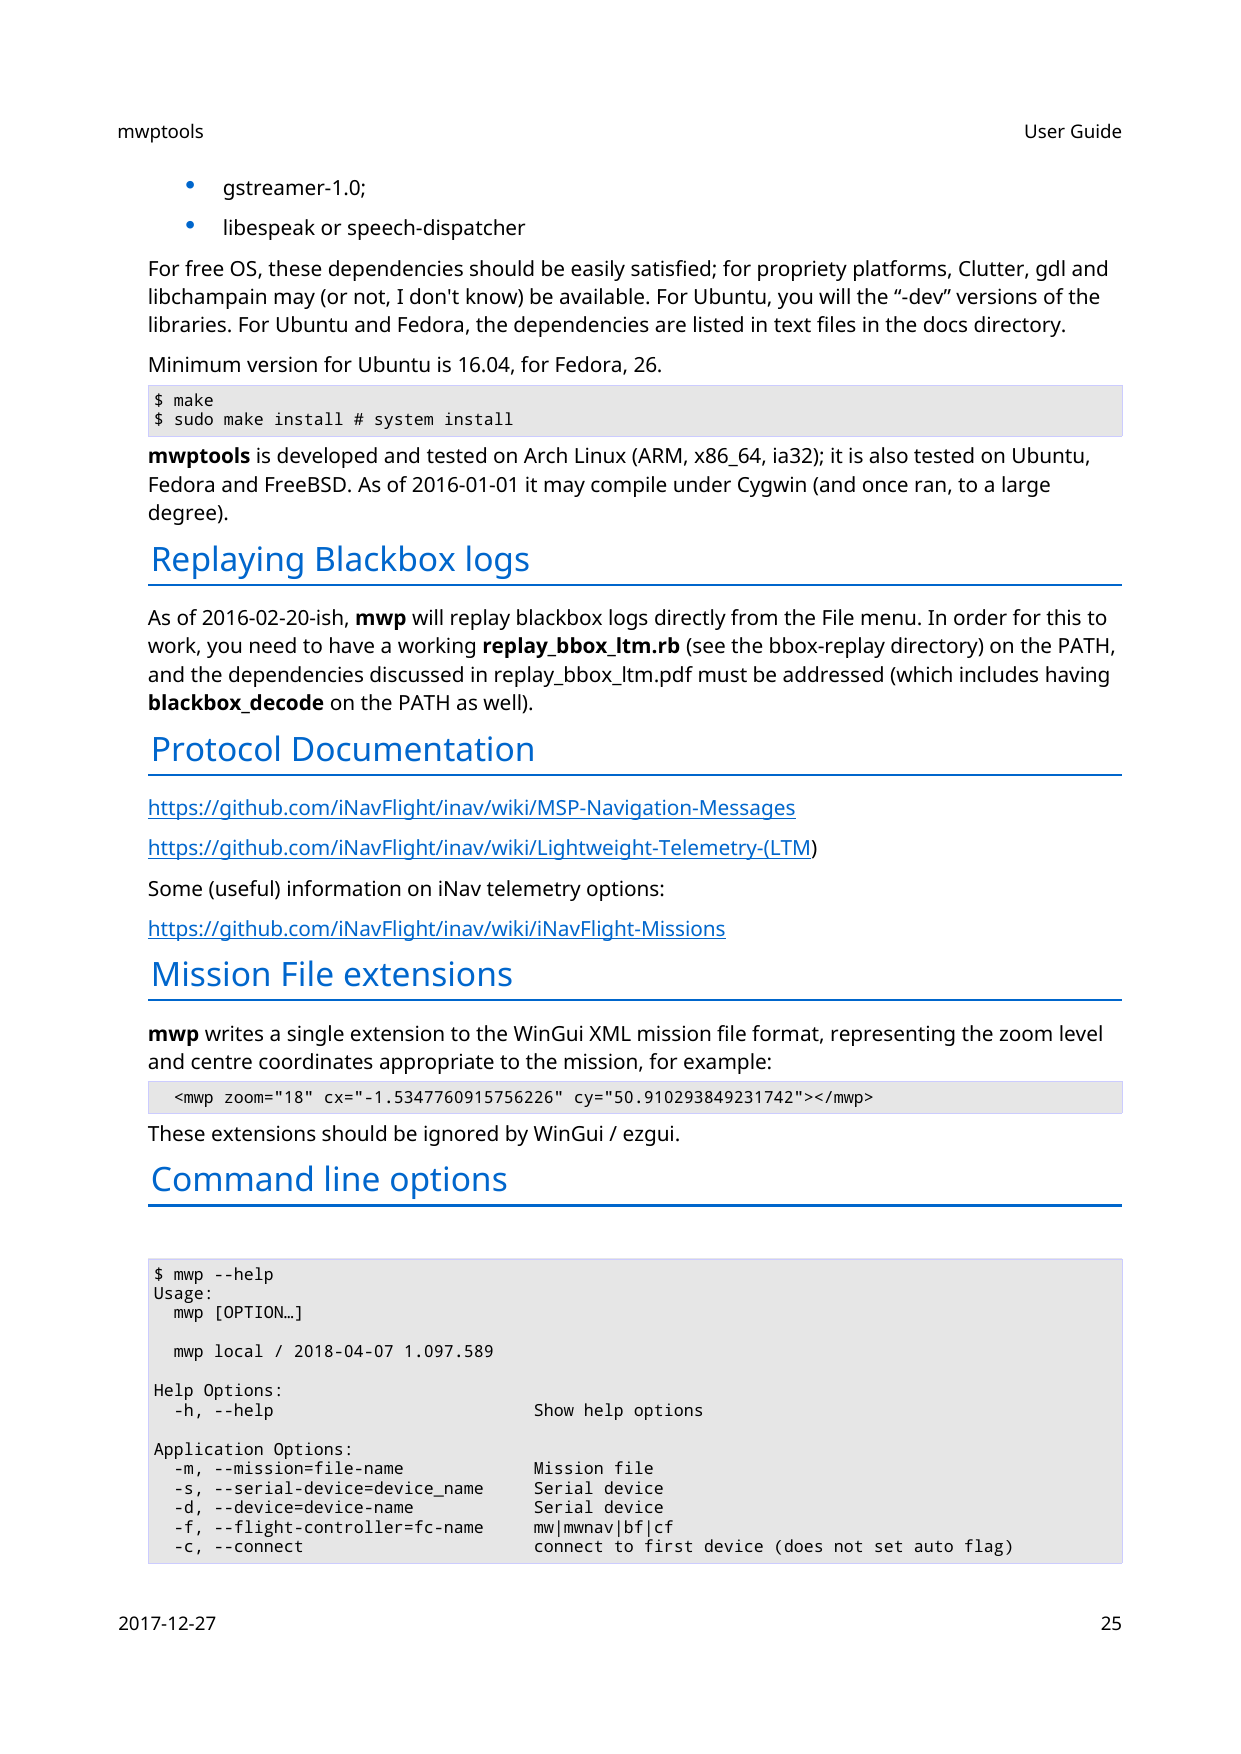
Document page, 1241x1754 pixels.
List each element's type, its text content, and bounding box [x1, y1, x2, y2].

text $ make [149, 386, 1122, 404]
subtitle Mission File extensions [148, 948, 1122, 999]
subtitle Protocol Documentation [148, 722, 1122, 774]
text -h, --help Show help options [149, 1395, 1122, 1414]
text mwp writes a single extension to the WinGui XML mission file format, representing the zoom level and centre coordinates appropriate to the mission, for example: [148, 1019, 1122, 1076]
text -c, --connect connect to first device (does not set auto flag) [149, 1531, 1122, 1563]
text mwptools is developed and tested on Arch Linux (ARM, x86_64, ia32); it is also tested on Ubuntu, Fedora and FreeBSD. As of 2016-01-01 it may compile under Cygwin (and once ran, to a large degree). [148, 442, 1122, 526]
text These extensions should be ignored by WinGui / ezgui. [148, 1119, 1122, 1147]
text https://github.com/iNavFlight/inav/wiki/Lightweight-Telemetry-(LTM) [148, 833, 1122, 862]
text mwp local / 2018-04-07 1.097.589 [149, 1336, 1122, 1356]
text https://github.com/iNavFlight/inav/wiki/MSP-Navigation-Messages [148, 793, 1122, 822]
text Some (useful) information on iNav telemetry options: [148, 874, 1122, 902]
text $ mwp --help [149, 1260, 1122, 1278]
text As of 2016-02-20-ish, mwp will replay blackbox logs directly from the File menu. In order for this to work, you need to have a working replay_bbox_ltm.rb (see the bbox-replay directory) on the PATH, and the dependencies discussed in replay_bbox_ltm.pdf must be addressed (which includes having blackbox_decode on the PATH as well). [148, 603, 1122, 716]
subtitle Replaying Blackbox logs [148, 532, 1122, 584]
text -s, --serial-device=device_name Serial device [149, 1473, 1122, 1492]
text https://github.com/iNavFlight/inav/wiki/iNavFlight-Missions [148, 914, 1122, 942]
text -f, --flight-controller=fc-name mw|mwnav|bf|cf [149, 1512, 1122, 1531]
text $ sudo make install # system install [149, 404, 1122, 436]
text Usage: [149, 1278, 1122, 1297]
list libespeak or speech-dispatcher [185, 213, 1122, 242]
text Help Options: [149, 1375, 1122, 1395]
text Minimum version for Ubuntu is 16.04, for Fedora, 26. [148, 351, 1122, 379]
subtitle Command line options [148, 1153, 1122, 1204]
text -d, --device=device-name Serial device [149, 1492, 1122, 1512]
list gstreamer-1.0; [185, 173, 1122, 202]
text mwp [OPTION…] [149, 1297, 1122, 1317]
text -m, --mission=file-name Mission file [149, 1453, 1122, 1473]
text Application Options: [149, 1434, 1122, 1453]
text <mwp zoom="18" cx="-1.5347760915756226" cy="50.910293849231742"></mwp> [149, 1082, 1122, 1113]
text For free OS, these dependencies should be easily satisfied; for propriety platforms, Clutter, gdl and libchampain may (or not, I don't know) be available. For Ubuntu, you will the “-dev” versions of the libraries. For Ubuntu and Fedora, the dependencies are listed in text files in the docs directory. [148, 254, 1122, 339]
